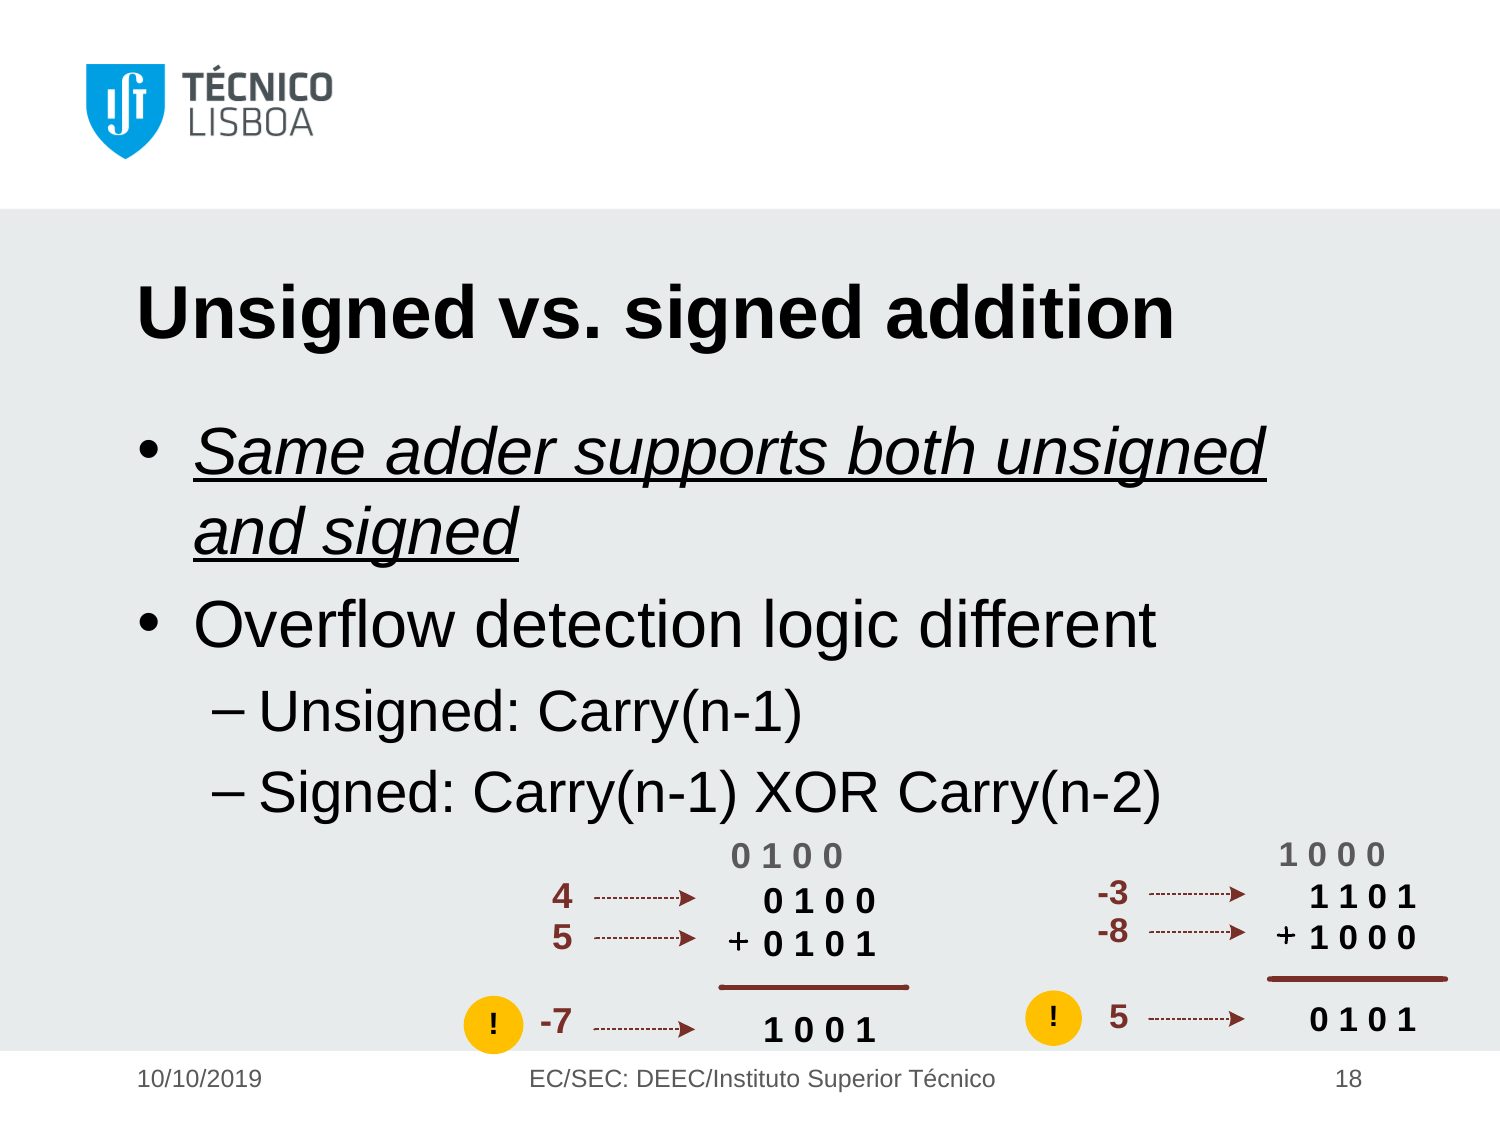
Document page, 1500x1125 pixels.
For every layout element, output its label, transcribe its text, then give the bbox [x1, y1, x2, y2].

slide_number 10/10/2019 [121, 1052, 425, 1103]
title Unsigned vs. signed addition [121, 237, 1378, 381]
list Same adder supports both unsigned and signed Overflow detection logic different Unsigned: Carry(n-1) Signed: Carry(n-1) XOR Carry(n-2) [121, 400, 1378, 1005]
slide_number [1077, 1057, 1378, 1103]
footer EC/SEC: DEEC/Instituto Superior Técnico [512, 1052, 1021, 1103]
picture [0, 0, 1500, 1125]
